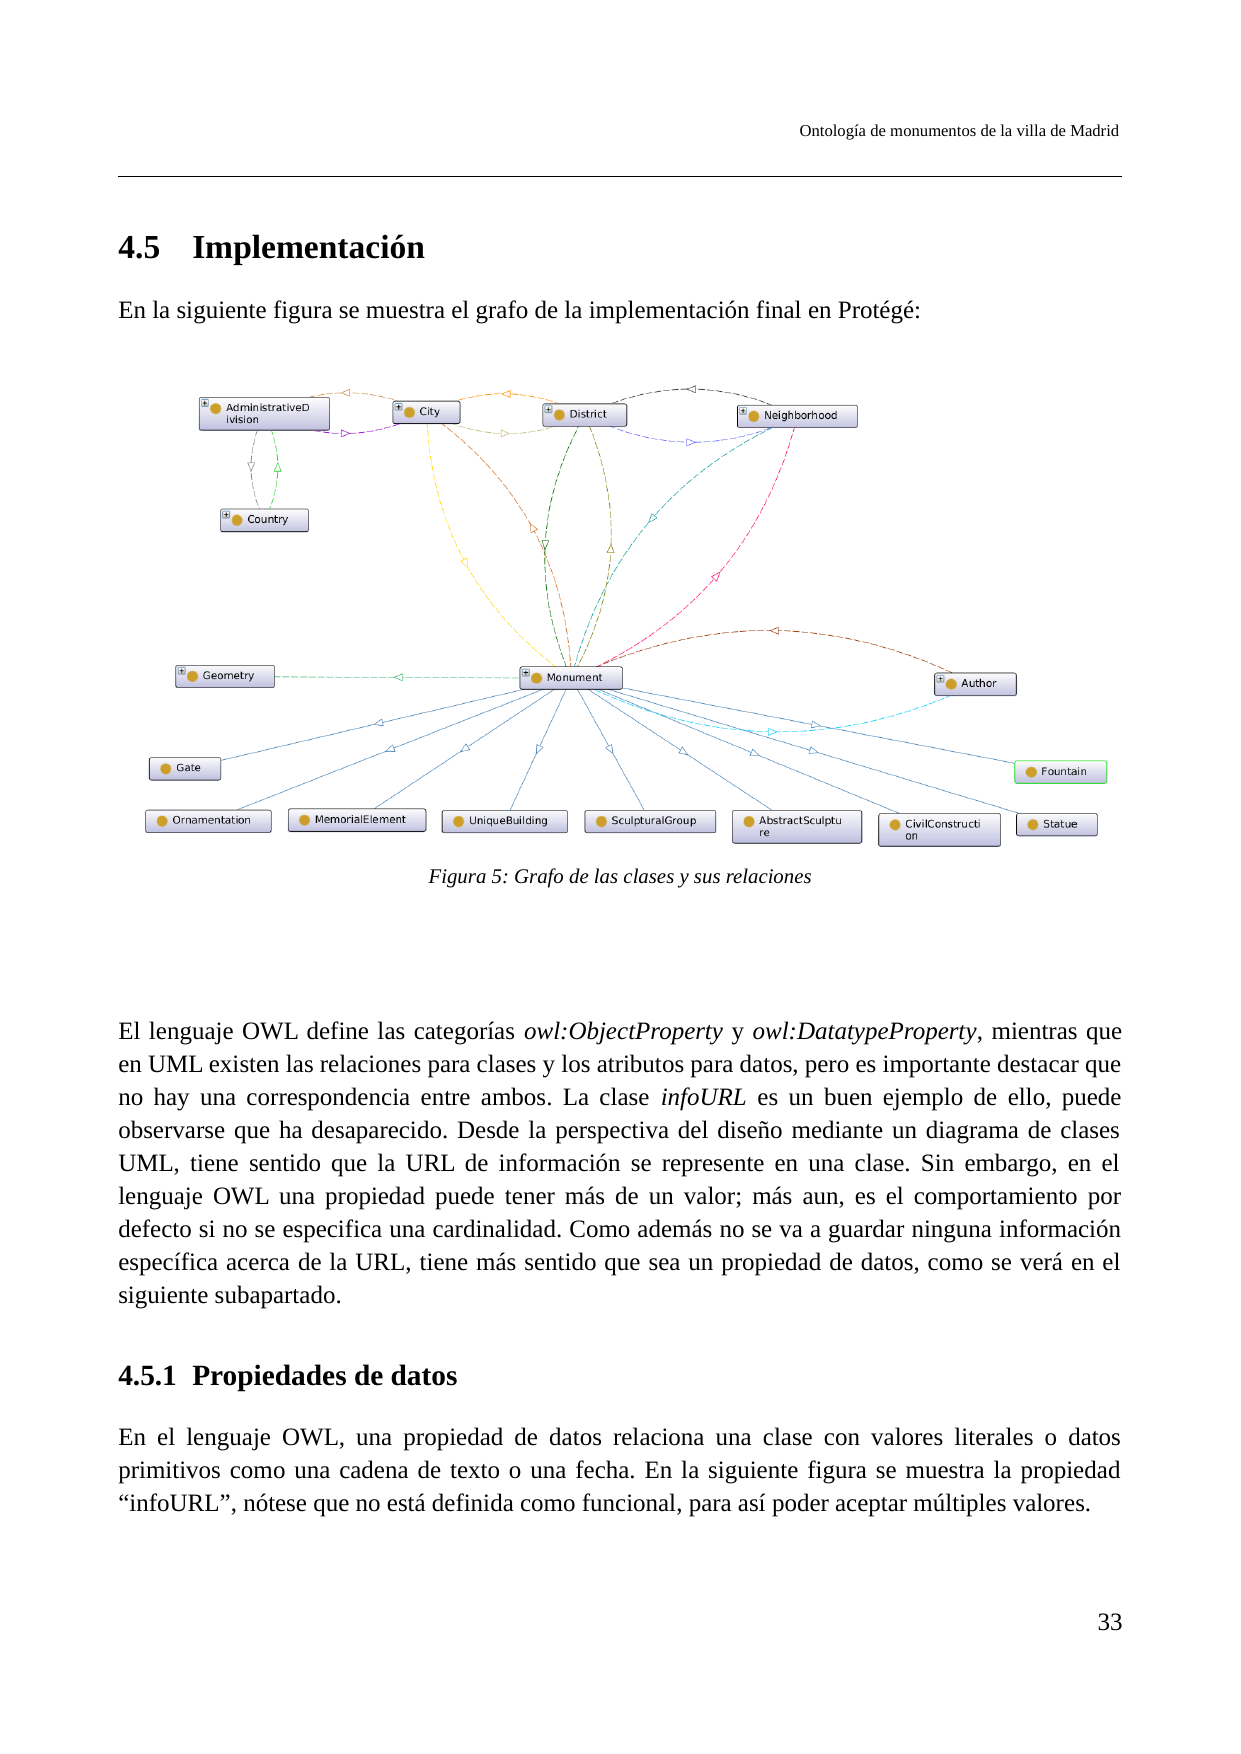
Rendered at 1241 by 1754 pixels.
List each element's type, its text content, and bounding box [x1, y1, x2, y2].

subtitle Implementación [118, 227, 1122, 265]
subtitle Propiedades de datos [118, 1358, 1122, 1392]
text El lenguaje OWL define las categorías owl:ObjectProperty y owl:DatatypeProperty, mientras que en UML existen las relaciones para clases y los atributos para datos, pero es importante destacar que no hay una correspondencia entre ambos. La clase infoURL es un buen ejemplo de ello, puede observarse que ha desaparecido. Desde la perspectiva del diseño mediante un diagrama de clases UML, tiene sentido que la URL de información se represente en una clase. Sin embargo, en el lenguaje OWL una propiedad puede tener más de un valor; más aun, es el comportamiento por defecto si no se especifica una cardinalidad. Como además no se va a guardar ninguna información específica acerca de la URL, tiene más sentido que sea un propiedad de datos, como se verá en el siguiente subapartado. [7, 888, 1233, 1309]
picture [118, 371, 1123, 851]
text En el lenguaje OWL, una propiedad de datos relaciona una clase con valores literales o datos primitivos como una cadena de texto o una fecha. En la siguiente figura se muestra la propiedad “infoURL”, nótese que no está definida como funcional, para así poder aceptar múltiples valores. [118, 1422, 1122, 1517]
text [7, 358, 1233, 371]
text Figura 5: Grafo de las clases y sus relaciones [7, 851, 1233, 888]
text En la siguiente figura se muestra el grafo de la implementación final en Protégé: [118, 295, 1122, 324]
